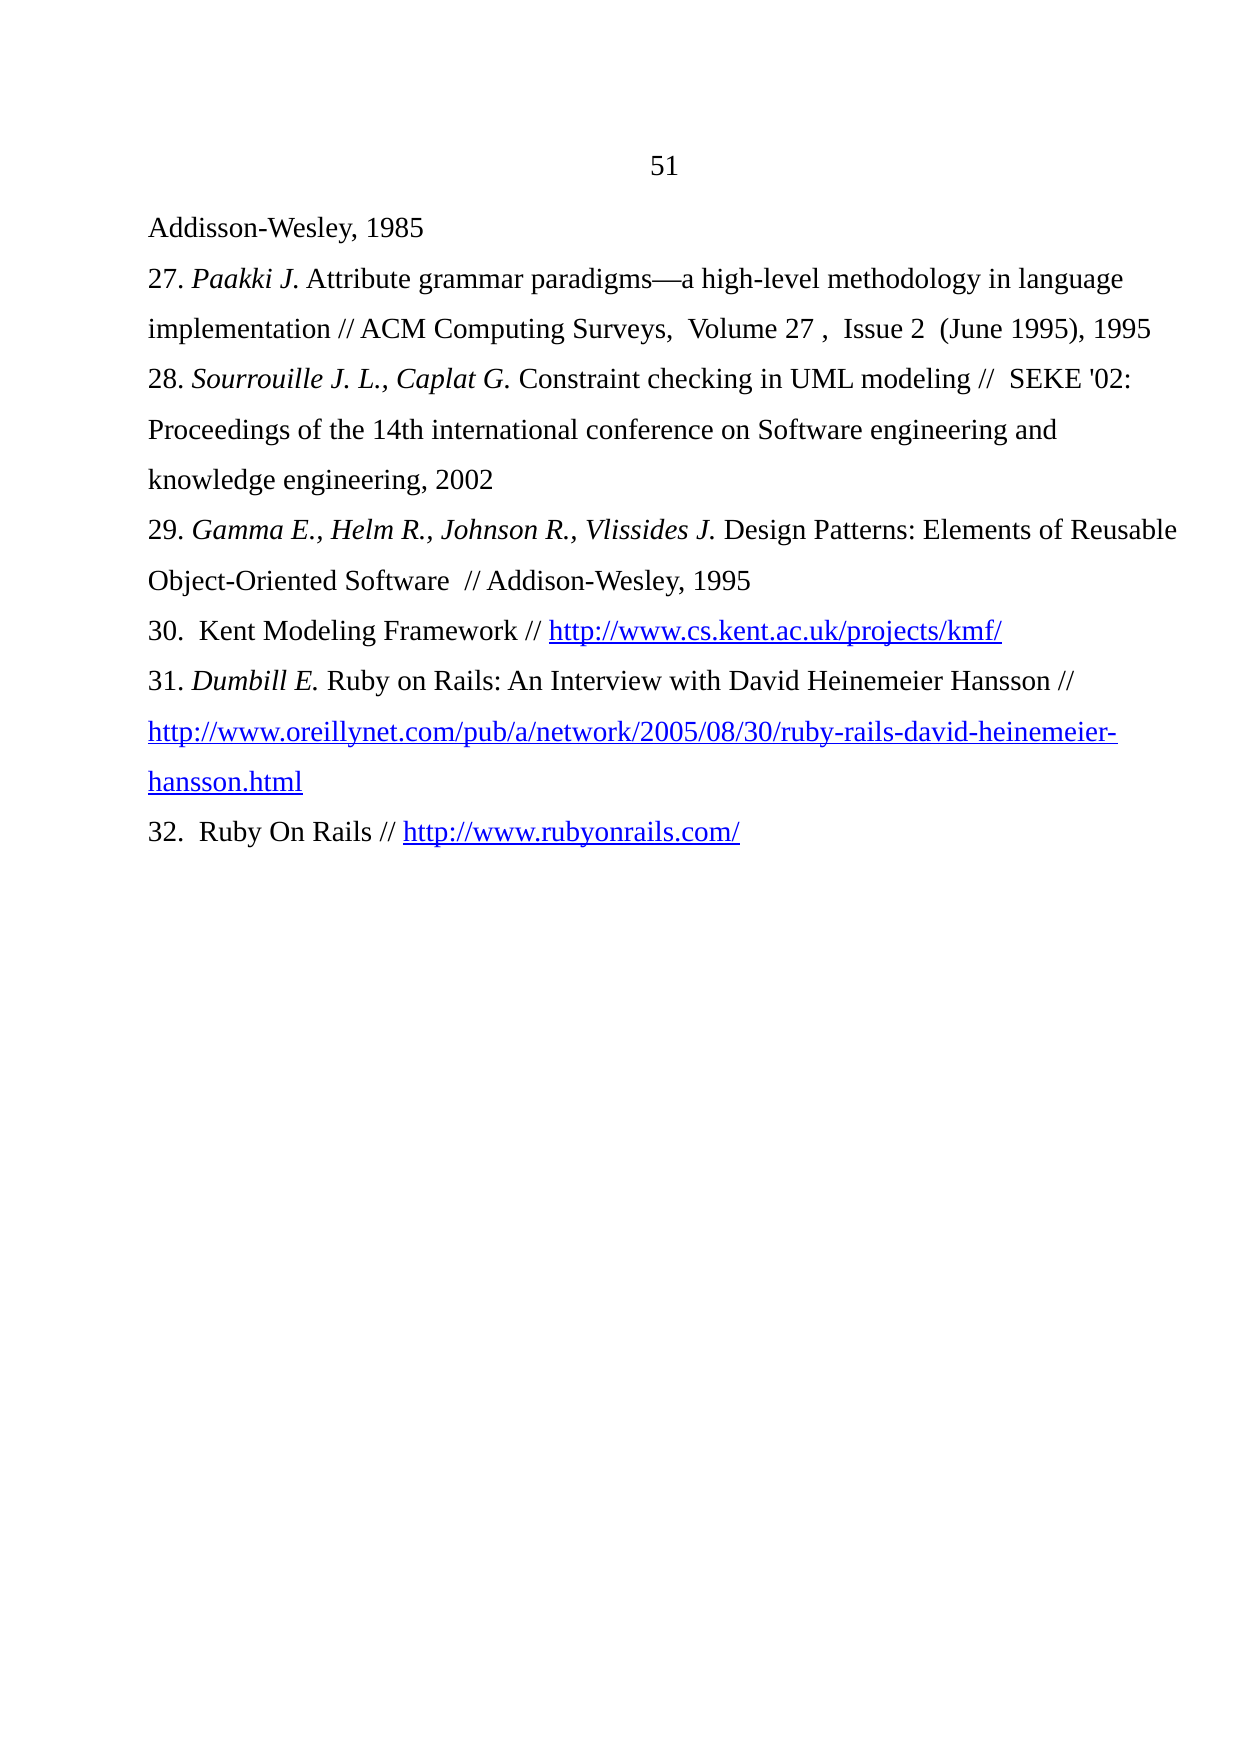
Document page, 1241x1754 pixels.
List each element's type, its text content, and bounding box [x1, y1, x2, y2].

text 32. Ruby On Rails // http://www.rubyonrails.com/ [148, 814, 1181, 848]
text 28. Sourrouille J. L., Caplat G. Constraint checking in UML modeling // SEKE '02: Proceedings of the 14th international conference on Software engineering and knowledge engineering, 2002 [148, 362, 1181, 496]
text 31. Dumbill E. Ruby on Rails: An Interview with David Heinemeier Hansson // http://www.oreillynet.com/pub/a/network/2005/08/30/ruby-rails-david-heinemeier-hansson.html [148, 663, 1181, 798]
text 27. Paakki J. Attribute grammar paradigms—a high-level methodology in language implementation // ACM Computing Surveys, Volume 27 , Issue 2 (June 1995), 1995 [148, 261, 1181, 345]
text Addisson-Wesley, 1985 [148, 211, 1181, 244]
text 29. Gamma E., Helm R., Johnson R., Vlissides J. Design Patterns: Elements of Reusable Object-Oriented Software // Addison-Wesley, 1995 [148, 512, 1181, 596]
text 30. Kent Modeling Framework // http://www.cs.kent.ac.uk/projects/kmf/ [148, 613, 1181, 647]
